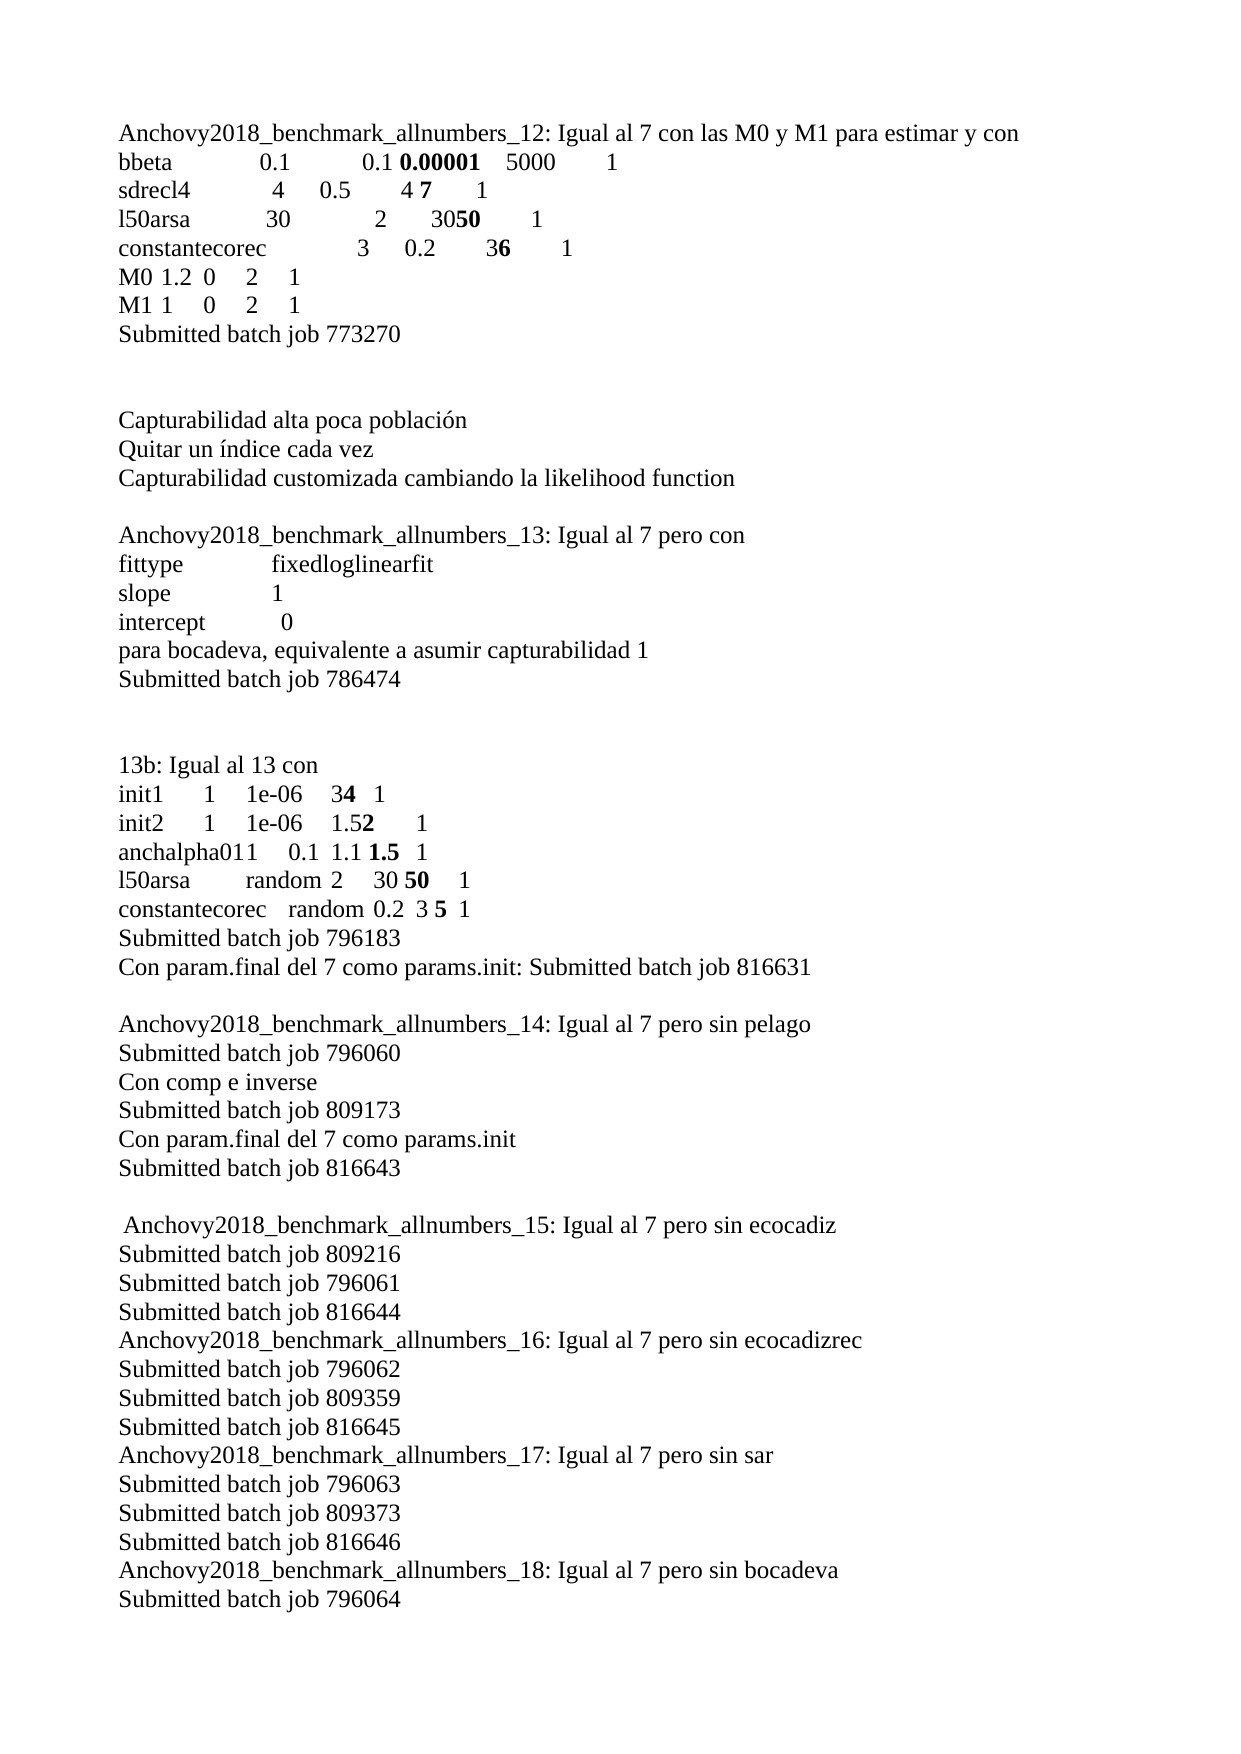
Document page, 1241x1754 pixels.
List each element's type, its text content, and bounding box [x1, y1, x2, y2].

text init1 1 1e-06 34 1 [118, 779, 1122, 808]
text Submitted batch job 796062 [118, 1354, 1122, 1383]
text para bocadeva, equivalente a asumir capturabilidad 1 [118, 636, 1122, 664]
text sdrecl4 4 0.5 4 7 1 [118, 176, 1122, 204]
text Submitted batch job 809216 [118, 1239, 1122, 1268]
text Submitted batch job 773270 [118, 319, 1122, 348]
text Capturabilidad alta poca población [118, 406, 1122, 434]
text Submitted batch job 809173 [118, 1096, 1122, 1124]
text constantecorec 3 0.2 36 1 [118, 233, 1122, 262]
text Submitted batch job 809359 [118, 1383, 1122, 1412]
text Submitted batch job 796183 [118, 923, 1122, 952]
text Submitted batch job 816645 [118, 1412, 1122, 1441]
text Submitted batch job 796060 [118, 1038, 1122, 1067]
text Anchovy2018_benchmark_allnumbers_14: Igual al 7 pero sin pelago [118, 1009, 1122, 1038]
text bbeta 0.1 0.1 0.00001 5000 1 [118, 147, 1122, 176]
text Submitted batch job 809373 [118, 1498, 1122, 1527]
text Anchovy2018_benchmark_allnumbers_15: Igual al 7 pero sin ecocadiz [118, 1211, 1122, 1239]
text Con comp e inverse [118, 1067, 1122, 1096]
text Submitted batch job 816643 [118, 1153, 1122, 1182]
text M1 1 0 2 1 [118, 291, 1122, 319]
text Submitted batch job 796061 [118, 1268, 1122, 1297]
text l50arsa random 2 30 50 1 [118, 866, 1122, 894]
text Anchovy2018_benchmark_allnumbers_18: Igual al 7 pero sin bocadeva [118, 1556, 1122, 1584]
text anchalpha01 1 0.1 1.1 1.5 1 [118, 837, 1122, 866]
text Submitted batch job 786474 [118, 664, 1122, 693]
text Con param.final del 7 como params.init [118, 1124, 1122, 1153]
text Anchovy2018_benchmark_allnumbers_17: Igual al 7 pero sin sar [118, 1441, 1122, 1469]
text Anchovy2018_benchmark_allnumbers_16: Igual al 7 pero sin ecocadizrec [118, 1326, 1122, 1354]
text Submitted batch job 796063 [118, 1469, 1122, 1498]
text Anchovy2018_benchmark_allnumbers_12: Igual al 7 con las M0 y M1 para estimar y con [118, 118, 1122, 147]
text Con param.final del 7 como params.init: Submitted batch job 816631 [118, 952, 1122, 981]
text Capturabilidad customizada cambiando la likelihood function [118, 463, 1122, 492]
text init2 1 1e-06 1.52 1 [118, 808, 1122, 837]
text Submitted batch job 796064 [118, 1584, 1122, 1613]
text constantecorec random 0.2 3 5 1 [118, 894, 1122, 923]
text Anchovy2018_benchmark_allnumbers_13: Igual al 7 pero con [118, 521, 1122, 549]
text Submitted batch job 816644 [118, 1297, 1122, 1326]
text Quitar un índice cada vez [118, 434, 1122, 463]
text Submitted batch job 816646 [118, 1527, 1122, 1556]
text 13b: Igual al 13 con [118, 751, 1122, 779]
text M0 1.2 0 2 1 [118, 262, 1122, 291]
text fittype fixedloglinearfit slope 1 intercept 0 [118, 549, 1122, 636]
text l50arsa 30 2 3050 1 [118, 204, 1122, 233]
